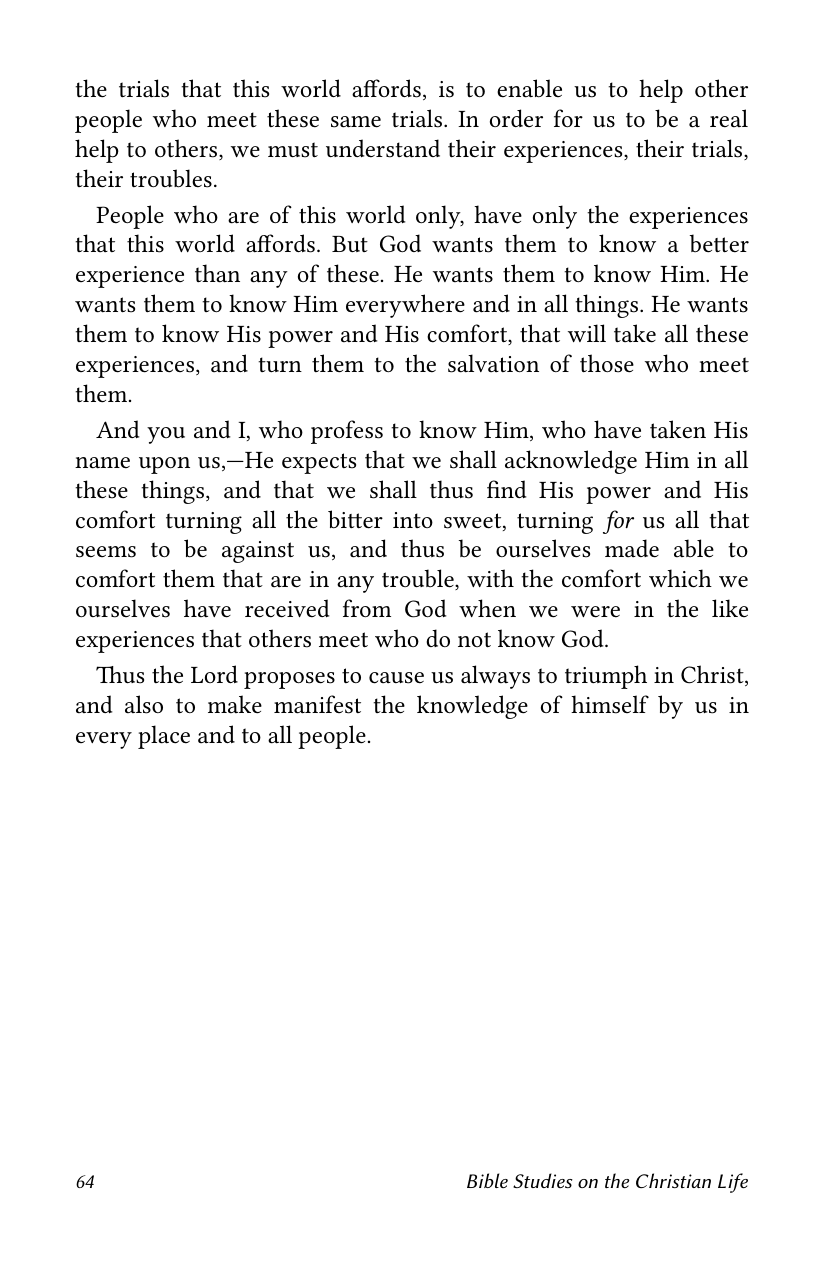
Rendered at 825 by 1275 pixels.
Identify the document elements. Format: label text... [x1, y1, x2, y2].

text And you and I, who profess to know Him, who have taken His name upon us,—He expects that we shall acknowledge Him in all these things, and that we shall thus find His power and His comfort turning all the bitter into sweet, turning for us all that seems to be against us, and thus be ourselves made able to comfort them that are in any trouble, with the comfort which we ourselves have received from God when we were in the like experiences that others meet who do not know God. [75, 416, 750, 654]
text Thus the Lord proposes to cause us always to triumph in Christ, and also to make manifest the knowledge of himself by us in every place and to all people. [75, 661, 750, 749]
text People who are of this world only, have only the experiences that this world affords. But God wants them to know a better experience than any of these. He wants them to know Him. He wants them to know Him everywhere and in all things. He wants them to know His power and His comfort, that will take all these experiences, and turn them to the salvation of those who meet them. [75, 201, 750, 408]
text the trials that this world affords, is to enable us to help other people who meet these same trials. In order for us to be a real help to others, we must understand their experiences, their trials, their troubles. [75, 75, 750, 193]
